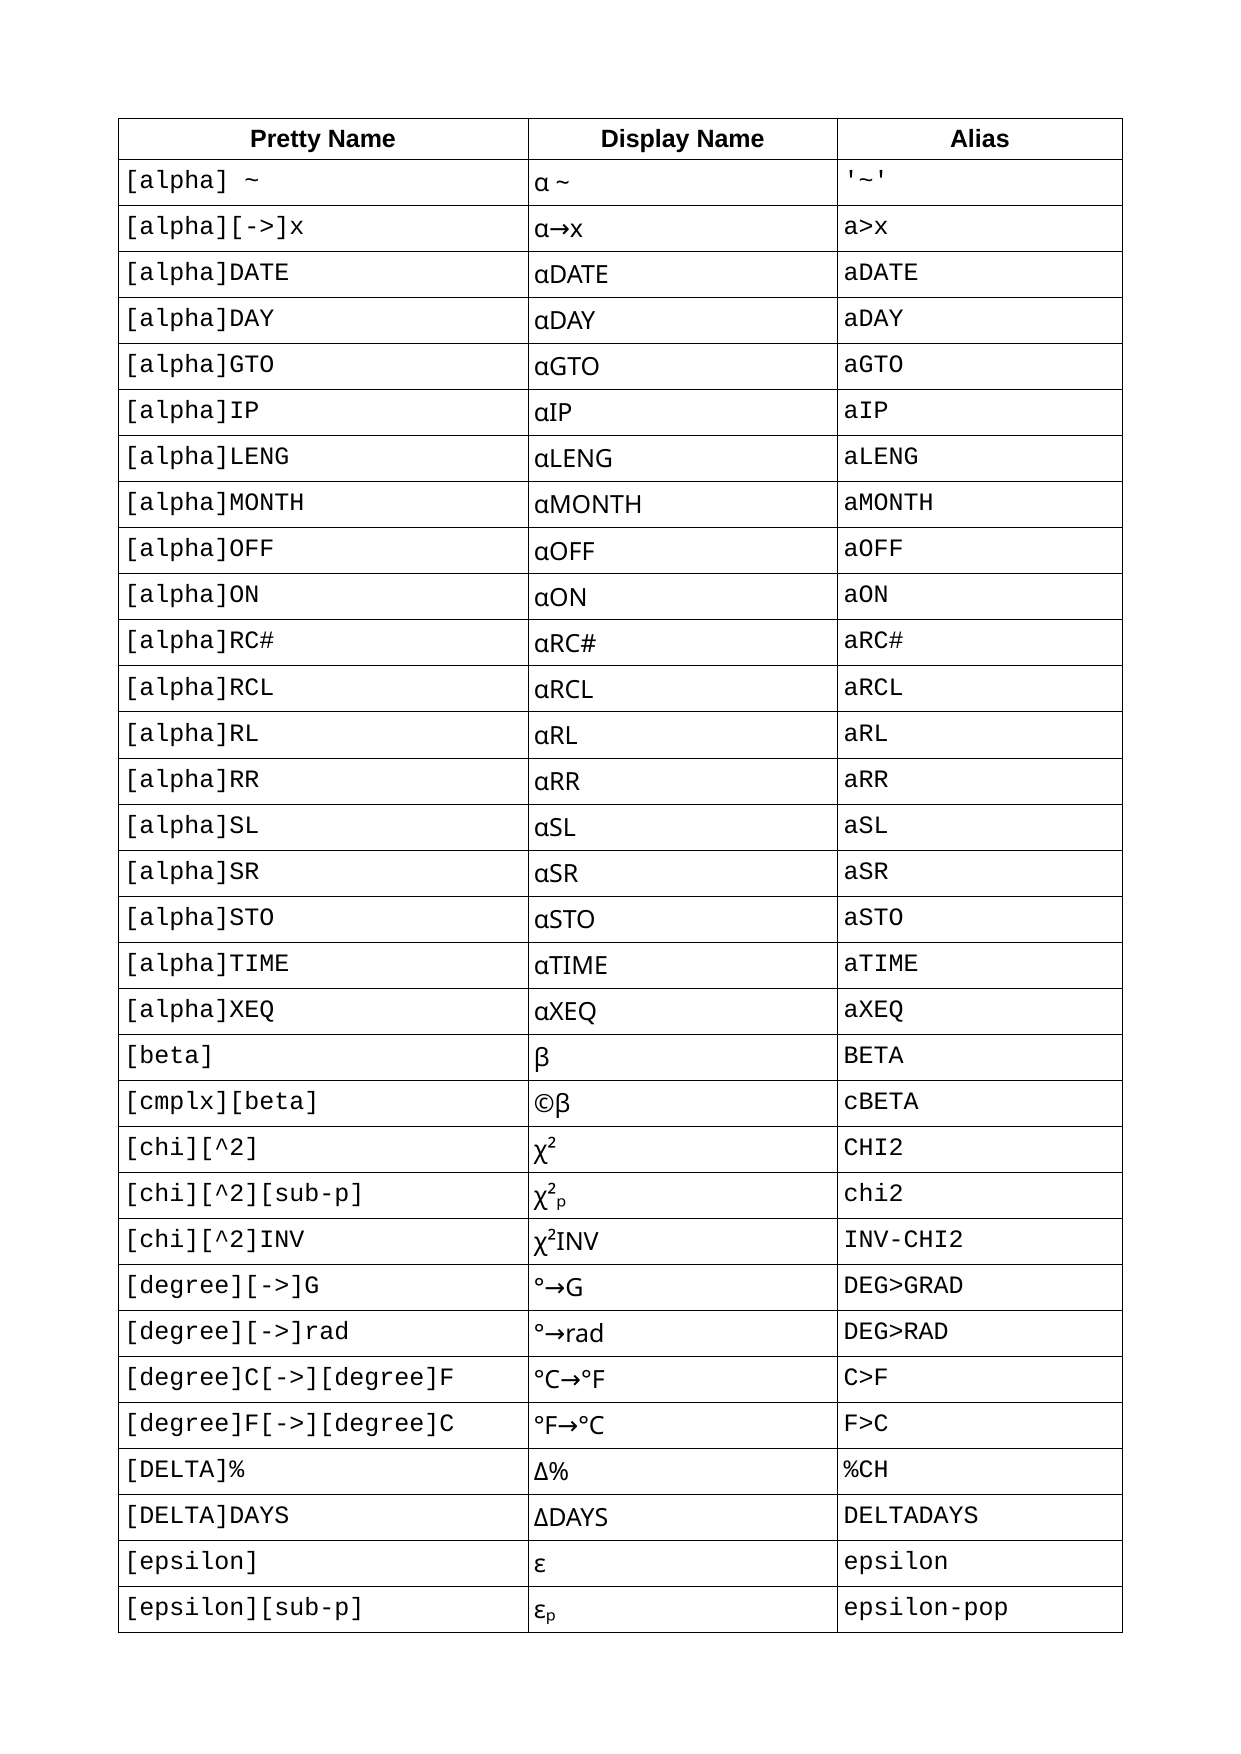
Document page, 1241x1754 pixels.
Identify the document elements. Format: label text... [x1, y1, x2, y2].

table_cell αDATE [529, 252, 837, 297]
table_cell αMONTH [529, 482, 837, 527]
table_cell [alpha]STO [119, 897, 528, 942]
table_cell εₚ [529, 1587, 837, 1632]
table_cell [chi][^2][sub-p] [119, 1173, 528, 1218]
table_cell aIP [838, 390, 1122, 435]
table_cell CHI2 [838, 1127, 1122, 1172]
table_cell [DELTA]DAYS [119, 1495, 528, 1540]
table_cell Δ% [529, 1449, 837, 1494]
table_cell DEG>RAD [838, 1311, 1122, 1356]
table_cell β [529, 1035, 837, 1080]
table_cell αRC# [529, 620, 837, 665]
table_cell aXEQ [838, 989, 1122, 1034]
table_cell aSR [838, 851, 1122, 896]
table_header Alias [838, 119, 1122, 159]
table_cell [alpha]RR [119, 759, 528, 803]
table_cell χ²ₚ [529, 1173, 837, 1218]
table_cell [chi][^2]INV [119, 1219, 528, 1264]
table_cell [degree][->]G [119, 1265, 528, 1310]
table_cell aRCL [838, 666, 1122, 711]
table_cell [alpha]IP [119, 390, 528, 435]
table_cell °F→°C [529, 1403, 837, 1448]
table_cell '~' [838, 160, 1122, 205]
table_cell [cmplx][beta] [119, 1081, 528, 1126]
table_header Display Name [529, 119, 837, 159]
table_cell [alpha]RC# [119, 620, 528, 665]
table_cell a>x [838, 206, 1122, 251]
table_cell [alpha]GTO [119, 344, 528, 389]
table_cell [degree]F[->][degree]C [119, 1403, 528, 1448]
table_cell [alpha][->]x [119, 206, 528, 251]
table_header Pretty Name [119, 119, 528, 159]
table_cell [degree]C[->][degree]F [119, 1357, 528, 1402]
table_cell BETA [838, 1035, 1122, 1080]
table_cell aRC# [838, 620, 1122, 665]
table_cell [epsilon] [119, 1541, 528, 1586]
table_cell [alpha]XEQ [119, 989, 528, 1034]
table_cell [beta] [119, 1035, 528, 1080]
table_cell ©β [529, 1081, 837, 1126]
table_cell αRR [529, 759, 837, 803]
table_cell [alpha]RCL [119, 666, 528, 711]
table_cell αSTO [529, 897, 837, 942]
table_cell [alpha]DATE [119, 252, 528, 297]
table_cell °→rad [529, 1311, 837, 1356]
table_cell aGTO [838, 344, 1122, 389]
table_cell αIP [529, 390, 837, 435]
table_cell aRR [838, 759, 1122, 803]
table_cell [chi][^2] [119, 1127, 528, 1172]
table_cell αOFF [529, 528, 837, 573]
table_cell aSTO [838, 897, 1122, 942]
table_cell [alpha]TIME [119, 943, 528, 988]
table_cell DELTADAYS [838, 1495, 1122, 1540]
table_cell α ~ [529, 160, 837, 205]
table_cell DEG>GRAD [838, 1265, 1122, 1310]
table_cell αRL [529, 712, 837, 757]
table_cell [epsilon][sub-p] [119, 1587, 528, 1632]
table_cell epsilon [838, 1541, 1122, 1586]
table_cell [degree][->]rad [119, 1311, 528, 1356]
table_cell αGTO [529, 344, 837, 389]
table_cell INV-CHI2 [838, 1219, 1122, 1264]
table_cell aON [838, 574, 1122, 619]
table_cell aLENG [838, 436, 1122, 481]
table_cell [alpha]OFF [119, 528, 528, 573]
table_cell F>C [838, 1403, 1122, 1448]
table_cell [alpha]ON [119, 574, 528, 619]
table_cell °→G [529, 1265, 837, 1310]
table_cell αON [529, 574, 837, 619]
table_cell ΔDAYS [529, 1495, 837, 1540]
table_cell χ² [529, 1127, 837, 1172]
table_cell [alpha]RL [119, 712, 528, 757]
table_cell α→x [529, 206, 837, 251]
table_cell aDATE [838, 252, 1122, 297]
table_cell aSL [838, 805, 1122, 849]
table_cell [alpha] ~ [119, 160, 528, 205]
table_cell αRCL [529, 666, 837, 711]
table_cell χ²INV [529, 1219, 837, 1264]
table_cell aOFF [838, 528, 1122, 573]
table_cell [alpha]MONTH [119, 482, 528, 527]
table_cell αLENG [529, 436, 837, 481]
table_cell aMONTH [838, 482, 1122, 527]
table_cell °C→°F [529, 1357, 837, 1402]
table_cell αSR [529, 851, 837, 896]
table_cell %CH [838, 1449, 1122, 1494]
table_cell aDAY [838, 298, 1122, 343]
table_cell aRL [838, 712, 1122, 757]
table_cell [alpha]SR [119, 851, 528, 896]
table_cell [alpha]LENG [119, 436, 528, 481]
table_cell αTIME [529, 943, 837, 988]
table_cell αDAY [529, 298, 837, 343]
table_cell [DELTA]% [119, 1449, 528, 1494]
table_cell [alpha]DAY [119, 298, 528, 343]
table_cell αSL [529, 805, 837, 849]
table_cell aTIME [838, 943, 1122, 988]
table_cell chi2 [838, 1173, 1122, 1218]
table_cell ε [529, 1541, 837, 1586]
table_cell cBETA [838, 1081, 1122, 1126]
table_cell αXEQ [529, 989, 837, 1034]
table_cell [alpha]SL [119, 805, 528, 849]
table_cell C>F [838, 1357, 1122, 1402]
table_cell epsilon-pop [838, 1587, 1122, 1632]
